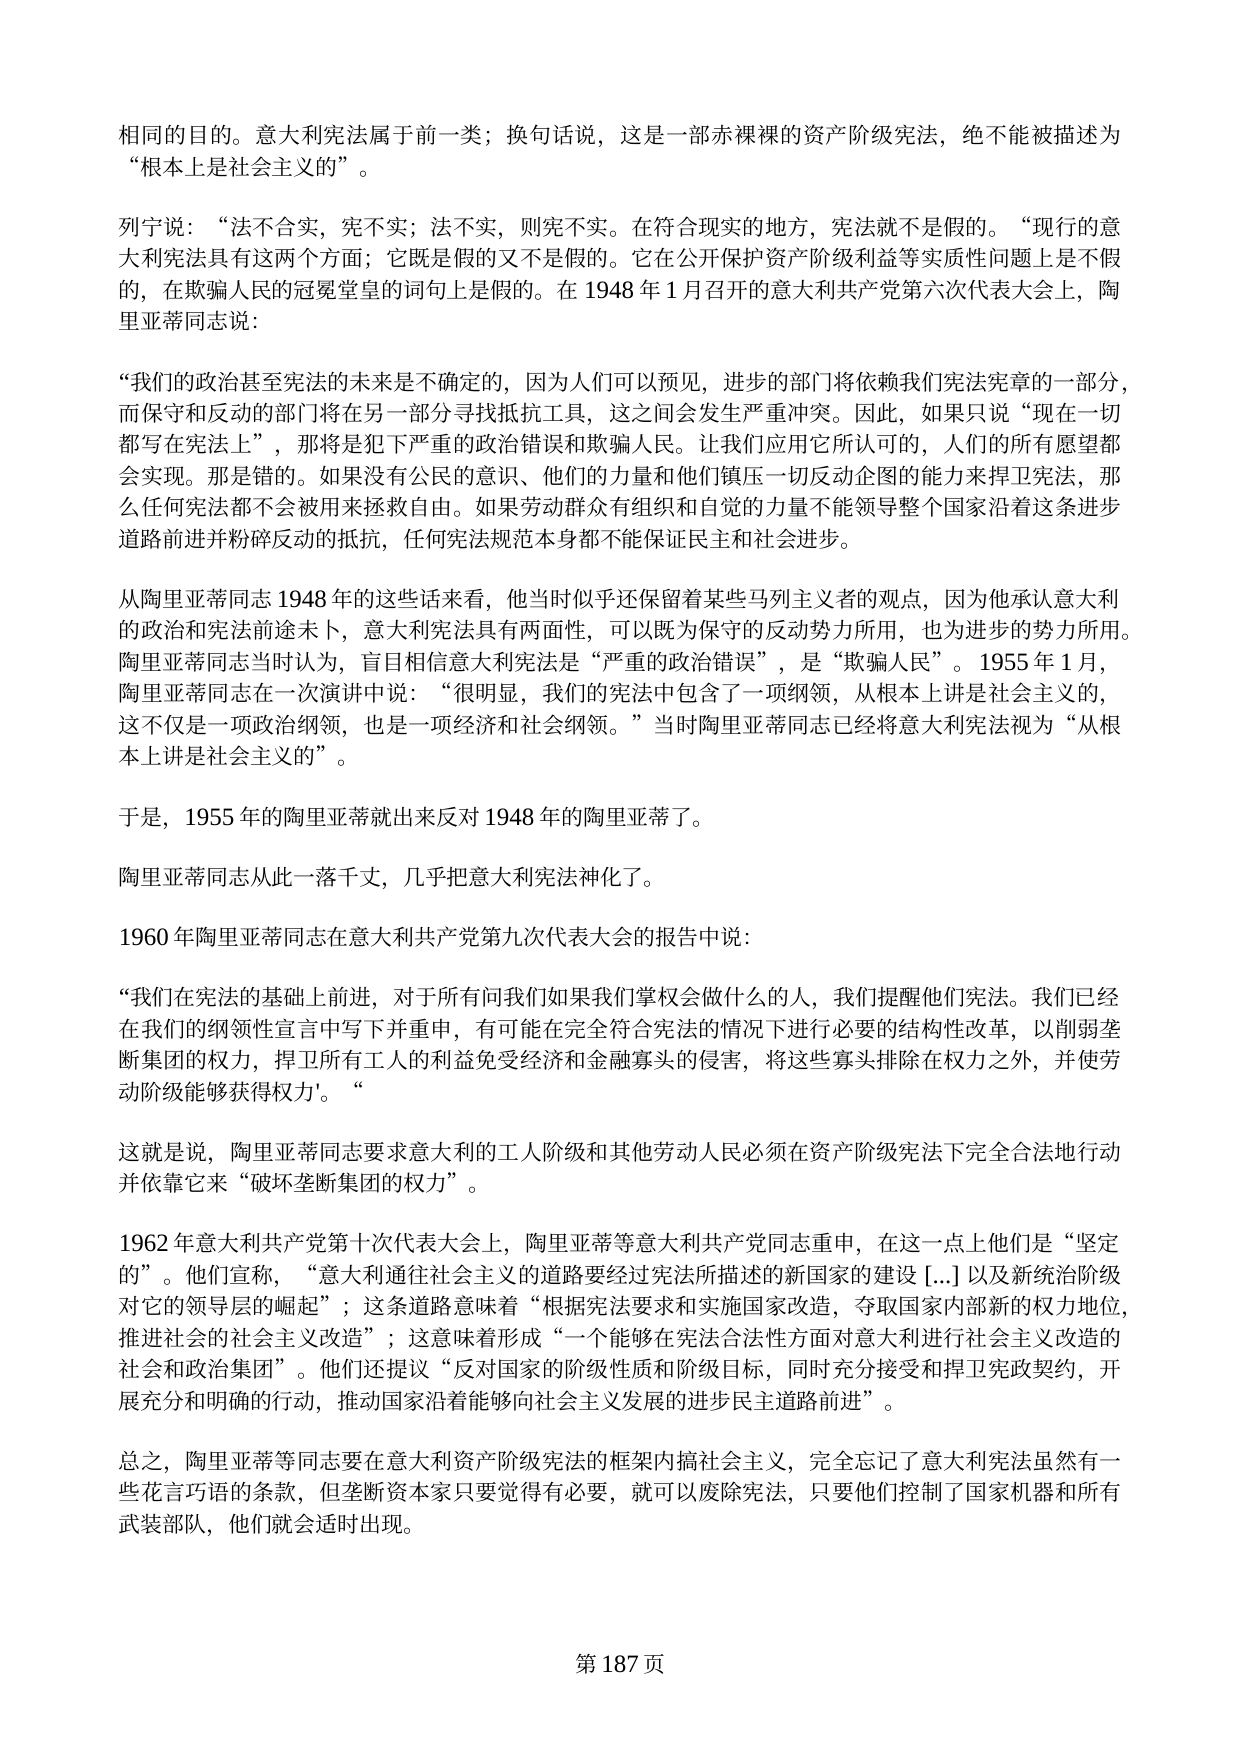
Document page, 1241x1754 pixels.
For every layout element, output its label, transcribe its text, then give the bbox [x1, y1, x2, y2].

text “我们的政治甚至宪法的未来是不确定的，因为人们可以预见，进步的部门将依赖我们宪法宪章的一部分，而保守和反动的部门将在另一部分寻找抵抗工具，这之间会发生严重冲突。因此，如果只说“现在一切都写在宪法上”，那将是犯下严重的政治错误和欺骗人民。让我们应用它所认可的，人们的所有愿望都会实现。那是错的。如果没有公民的意识、他们的力量和他们镇压一切反动企图的能力来捍卫宪法，那么任何宪法都不会被用来拯救自由。如果劳动群众有组织和自觉的力量不能领导整个国家沿着这条进步道路前进并粉碎反动的抵抗，任何宪法规范本身都不能保证民主和社会进步。 [118, 365, 1122, 553]
text “我们在宪法的基础上前进，对于所有问我们如果我们掌权会做什么的人，我们提醒他们宪法。我们已经在我们的纲领性宣言中写下并重申，有可能在完全符合宪法的情况下进行必要的结构性改革，以削弱垄断集团的权力，捍卫所有工人的利益免受经济和金融寡头的侵害，将这些寡头排除在权力之外，并使劳动阶级能够获得权力'。“ [118, 980, 1122, 1106]
text 这就是说，陶里亚蒂同志要求意大利的工人阶级和其他劳动人民必须在资产阶级宪法下完全合法地行动并依靠它来“破坏垄断集团的权力”。 [118, 1135, 1122, 1198]
text 陶里亚蒂同志从此一落千丈，几乎把意大利宪法神化了。 [118, 860, 1122, 891]
text 列宁说：“法不合实，宪不实；法不实，则宪不实。在符合现实的地方，宪法就不是假的。“现行的意大利宪法具有这两个方面；它既是假的又不是假的。它在公开保护资产阶级利益等实质性问题上是不假的，在欺骗人民的冠冕堂皇的词句上是假的。在1948年1月召开的意大利共产党第六次代表大会上，陶里亚蒂同志说： [118, 210, 1122, 336]
text 总之，陶里亚蒂等同志要在意大利资产阶级宪法的框架内搞社会主义，完全忘记了意大利宪法虽然有一些花言巧语的条款，但垄断资本家只要觉得有必要，就可以废除宪法，只要他们控制了国家机器和所有武装部队，他们就会适时出现。 [118, 1444, 1122, 1538]
text 1962年意大利共产党第十次代表大会上，陶里亚蒂等意大利共产党同志重申，在这一点上他们是“坚定的”。他们宣称，“意大利通往社会主义的道路要经过宪法所描述的新国家的建设 [...] 以及新统治阶级对它的领导层的崛起”；这条道路意味着“根据宪法要求和实施国家改造，夺取国家内部新的权力地位，推进社会的社会主义改造”；这意味着形成“一个能够在宪法合法性方面对意大利进行社会主义改造的社会和政治集团”。他们还提议“反对国家的阶级性质和阶级目标，同时充分接受和捍卫宪政契约，开展充分和明确的行动，推动国家沿着能够向社会主义发展的进步民主道路前进”。 [118, 1227, 1122, 1415]
text 于是，1955年的陶里亚蒂就出来反对1948年的陶里亚蒂了。 [118, 800, 1122, 831]
text 相同的目的。意大利宪法属于前一类；换句话说，这是一部赤裸裸的资产阶级宪法，绝不能被描述为“根本上是社会主义的”。 [118, 118, 1122, 181]
text 1960年陶里亚蒂同志在意大利共产党第九次代表大会的报告中说： [118, 920, 1122, 952]
text 从陶里亚蒂同志1948年的这些话来看，他当时似乎还保留着某些马列主义者的观点，因为他承认意大利的政治和宪法前途未卜，意大利宪法具有两面性，可以既为保守的反动势力所用，也为进步的势力所用。陶里亚蒂同志当时认为，盲目相信意大利宪法是“严重的政治错误”，是“欺骗人民”。1955年1月，陶里亚蒂同志在一次演讲中说：“很明显，我们的宪法中包含了一项纲领，从根本上讲是社会主义的，这不仅是一项政治纲领，也是一项经济和社会纲领。”当时陶里亚蒂同志已经将意大利宪法视为“从根本上讲是社会主义的”。 [118, 582, 1122, 771]
